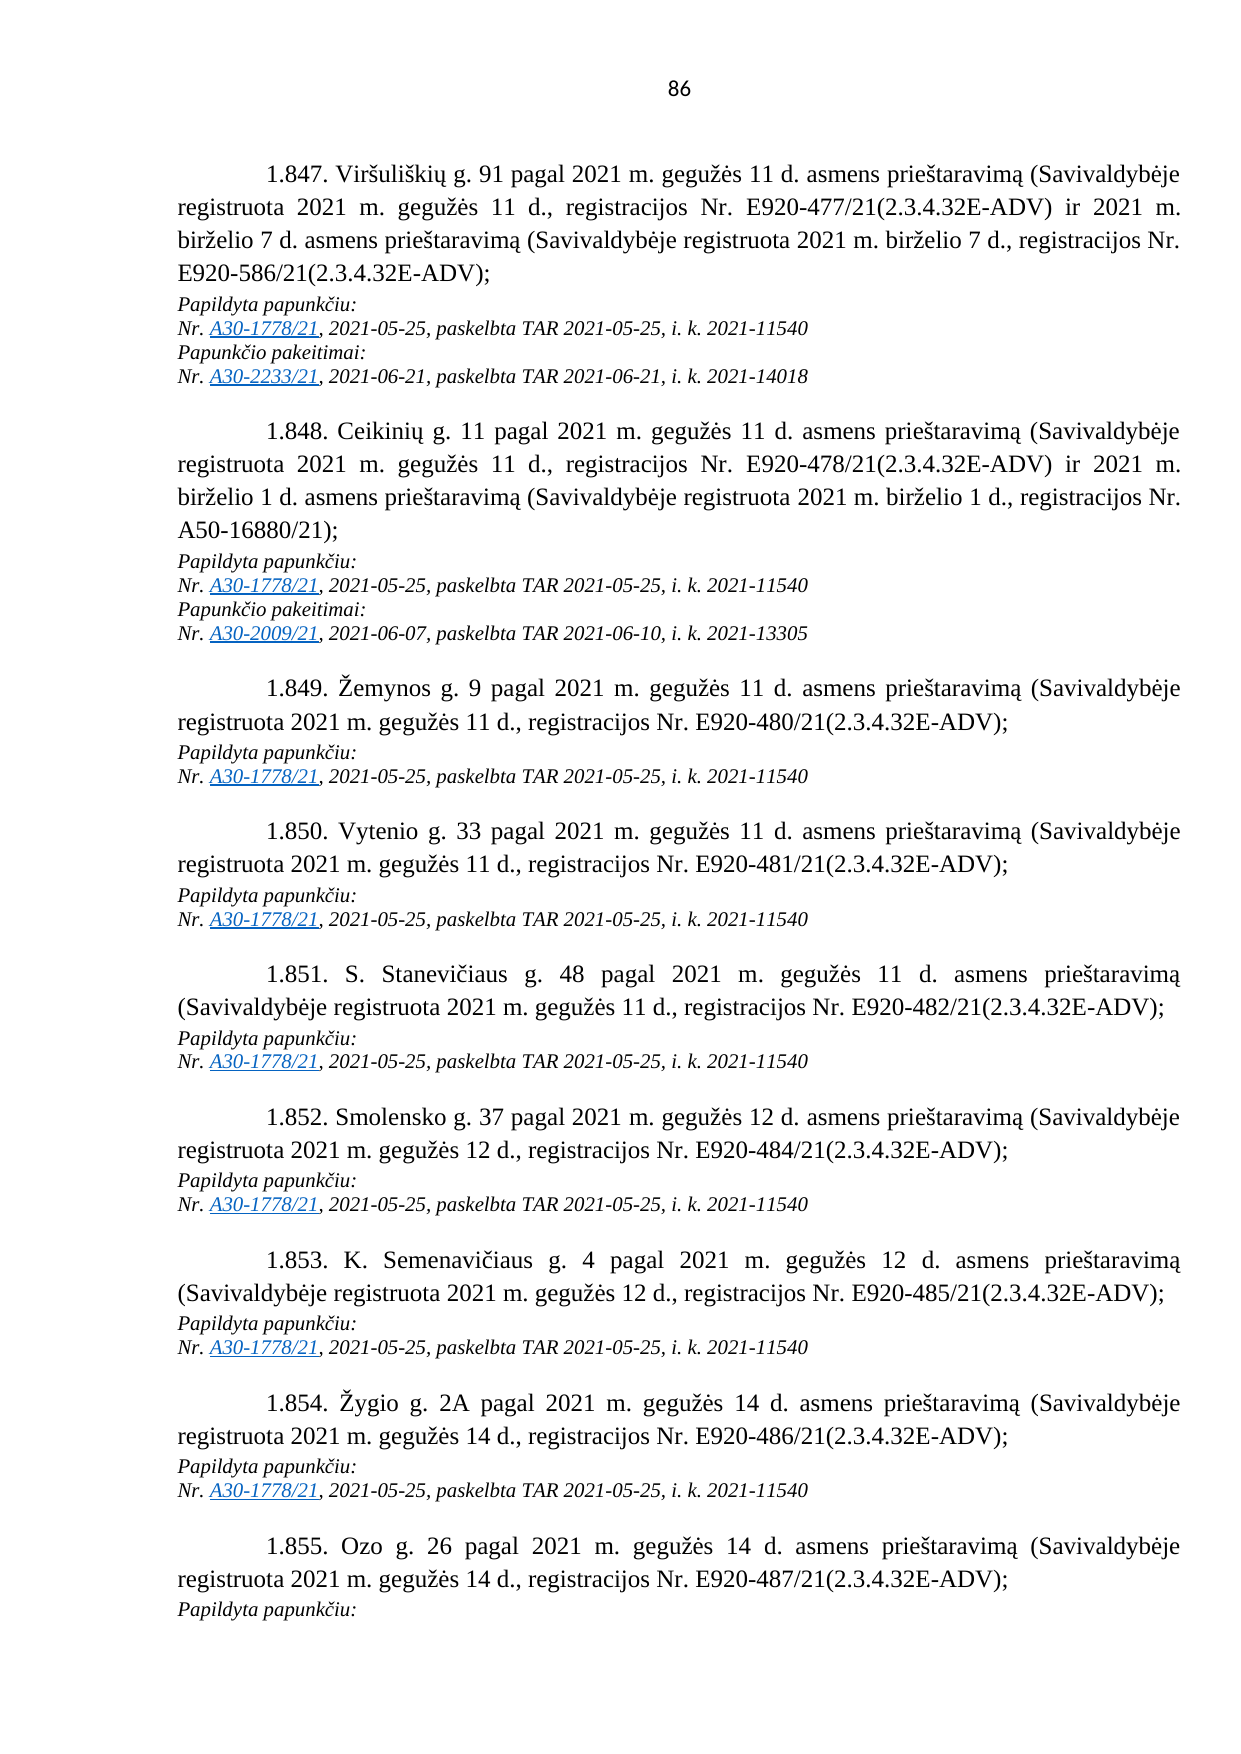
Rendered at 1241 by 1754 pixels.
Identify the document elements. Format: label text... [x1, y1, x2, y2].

text 1.847. Viršuliškių g. 91 pagal 2021 m. gegužės 11 d. asmens prieštaravimą (Savivaldybėje registruota 2021 m. gegužės 11 d., registracijos Nr. E920-477/21(2.3.4.32E-ADV) ir 2021 m. birželio 7 d. asmens prieštaravimą (Savivaldybėje registruota 2021 m. birželio 7 d., registracijos Nr. E920-586/21(2.3.4.32E-ADV); [177, 159, 1181, 287]
text Nr. A30-1778/21, 2021-05-25, paskelbta TAR 2021-05-25, i. k. 2021-11540 [177, 573, 1181, 597]
text Papildyta papunkčiu: [177, 291, 1181, 316]
text 1.854. Žygio g. 2A pagal 2021 m. gegužės 14 d. asmens prieštaravimą (Savivaldybėje registruota 2021 m. gegužės 14 d., registracijos Nr. E920-486/21(2.3.4.32E-ADV); [177, 1388, 1181, 1450]
text 1.852. Smolensko g. 37 pagal 2021 m. gegužės 12 d. asmens prieštaravimą (Savivaldybėje registruota 2021 m. gegužės 12 d., registracijos Nr. E920-484/21(2.3.4.32E-ADV); [177, 1102, 1181, 1164]
text 1.851. S. Stanevičiaus g. 48 pagal 2021 m. gegužės 11 d. asmens prieštaravimą (Savivaldybėje registruota 2021 m. gegužės 11 d., registracijos Nr. E920-482/21(2.3.4.32E-ADV); [177, 959, 1181, 1021]
text Nr. A30-1778/21, 2021-05-25, paskelbta TAR 2021-05-25, i. k. 2021-11540 [177, 1478, 1181, 1502]
text Papildyta papunkčiu: [177, 1454, 1181, 1478]
text Papunkčio pakeitimai: [177, 339, 1181, 364]
text Nr. A30-1778/21, 2021-05-25, paskelbta TAR 2021-05-25, i. k. 2021-11540 [177, 1192, 1181, 1216]
text Nr. A30-1778/21, 2021-05-25, paskelbta TAR 2021-05-25, i. k. 2021-11540 [177, 764, 1181, 788]
text Papildyta papunkčiu: [177, 882, 1181, 907]
text Papildyta papunkčiu: [177, 1311, 1181, 1335]
text Nr. A30-1778/21, 2021-05-25, paskelbta TAR 2021-05-25, i. k. 2021-11540 [177, 907, 1181, 931]
text Nr. A30-2009/21, 2021-06-07, paskelbta TAR 2021-06-10, i. k. 2021-13305 [177, 621, 1181, 645]
text Nr. A30-2233/21, 2021-06-21, paskelbta TAR 2021-06-21, i. k. 2021-14018 [177, 364, 1181, 388]
text 1.855. Ozo g. 26 pagal 2021 m. gegužės 14 d. asmens prieštaravimą (Savivaldybėje registruota 2021 m. gegužės 14 d., registracijos Nr. E920-487/21(2.3.4.32E-ADV); [177, 1531, 1181, 1593]
text Papildyta papunkčiu: [177, 1168, 1181, 1192]
text Nr. A30-1778/21, 2021-05-25, paskelbta TAR 2021-05-25, i. k. 2021-11540 [177, 1049, 1181, 1073]
text 1.849. Žemynos g. 9 pagal 2021 m. gegužės 11 d. asmens prieštaravimą (Savivaldybėje registruota 2021 m. gegužės 11 d., registracijos Nr. E920-480/21(2.3.4.32E-ADV); [177, 673, 1181, 735]
text Nr. A30-1778/21, 2021-05-25, paskelbta TAR 2021-05-25, i. k. 2021-11540 [177, 316, 1181, 339]
text Papildyta papunkčiu: [177, 548, 1181, 573]
text Nr. A30-1778/21, 2021-05-25, paskelbta TAR 2021-05-25, i. k. 2021-11540 [177, 1335, 1181, 1359]
text 1.848. Ceikinių g. 11 pagal 2021 m. gegužės 11 d. asmens prieštaravimą (Savivaldybėje registruota 2021 m. gegužės 11 d., registracijos Nr. E920-478/21(2.3.4.32E-ADV) ir 2021 m. birželio 1 d. asmens prieštaravimą (Savivaldybėje registruota 2021 m. birželio 1 d., registracijos Nr. A50-16880/21); [177, 416, 1181, 544]
text Papildyta papunkčiu: [177, 739, 1181, 764]
text Papunkčio pakeitimai: [177, 597, 1181, 621]
text 1.850. Vytenio g. 33 pagal 2021 m. gegužės 11 d. asmens prieštaravimą (Savivaldybėje registruota 2021 m. gegužės 11 d., registracijos Nr. E920-481/21(2.3.4.32E-ADV); [177, 816, 1181, 878]
text 1.853. K. Semenavičiaus g. 4 pagal 2021 m. gegužės 12 d. asmens prieštaravimą (Savivaldybėje registruota 2021 m. gegužės 12 d., registracijos Nr. E920-485/21(2.3.4.32E-ADV); [177, 1245, 1181, 1307]
text Papildyta papunkčiu: [177, 1597, 1181, 1621]
text Papildyta papunkčiu: [177, 1025, 1181, 1049]
